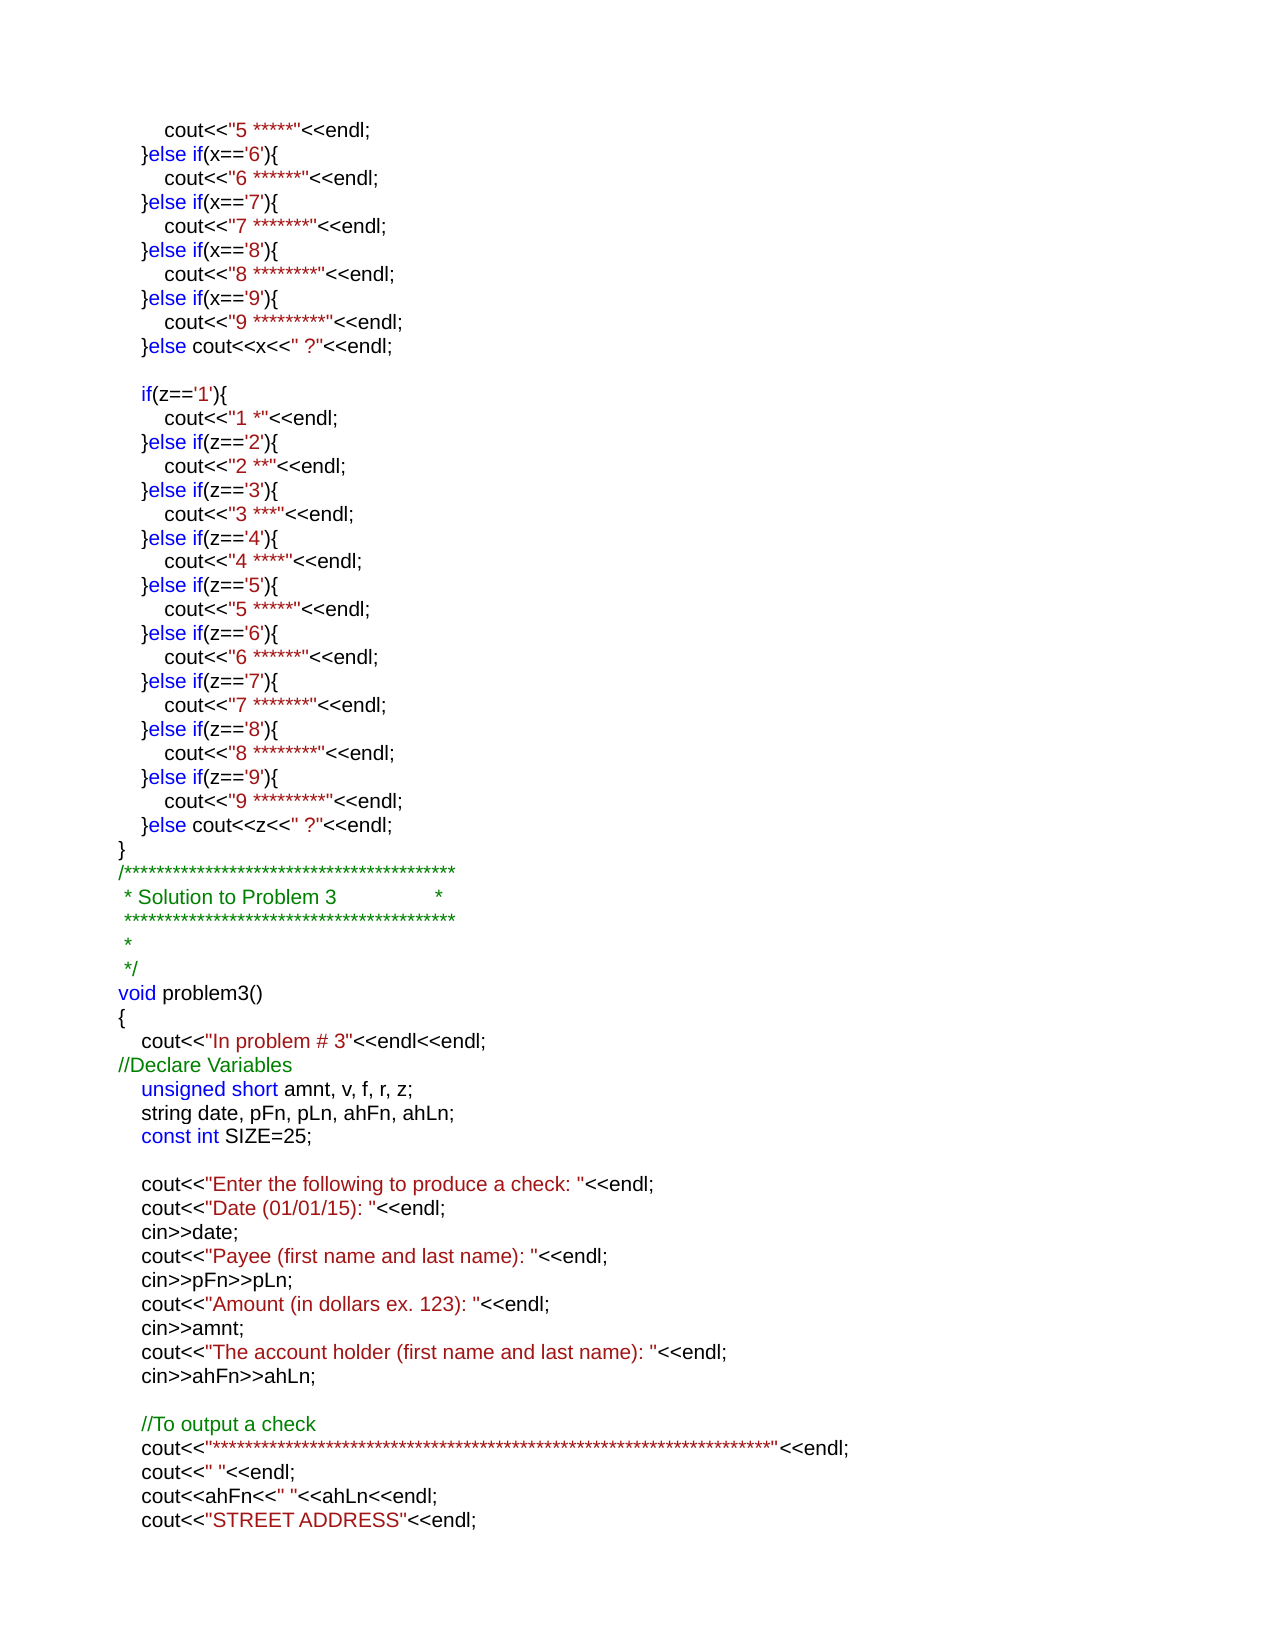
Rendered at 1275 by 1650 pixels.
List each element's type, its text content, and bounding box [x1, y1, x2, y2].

text /***************************************** [118, 861, 1157, 885]
text if(z=='1'){ [118, 382, 1157, 406]
text cout<<"6 ******"<<endl; [118, 645, 1157, 669]
text cout<<"8 ********"<<endl; [118, 741, 1157, 765]
text cout<<"4 ****"<<endl; [118, 549, 1157, 573]
text }else if(x=='8'){ [118, 238, 1157, 262]
text cout<<"3 ***"<<endl; [118, 501, 1157, 525]
text }else if(z=='5'){ [118, 573, 1157, 597]
text cout<<" "<<endl; [118, 1460, 1157, 1484]
text }else if(x=='7'){ [118, 190, 1157, 214]
text }else if(z=='2'){ [118, 429, 1157, 453]
text cout<<"8 ********"<<endl; [118, 262, 1157, 286]
text cout<<"Amount (in dollars ex. 123): "<<endl; [118, 1292, 1157, 1316]
text cout<<"*********************************************************************"<<endl; [118, 1436, 1157, 1460]
text cout<<"7 *******"<<endl; [118, 214, 1157, 238]
text }else if(z=='3'){ [118, 477, 1157, 501]
text }else cout<<x<<" ?"<<endl; [118, 334, 1157, 358]
text cout<<"2 **"<<endl; [118, 453, 1157, 477]
text }else if(z=='8'){ [118, 717, 1157, 741]
text */ [118, 957, 1157, 981]
text ***************************************** [118, 909, 1157, 933]
text cout<<"9 *********"<<endl; [118, 789, 1157, 813]
text cin>>ahFn>>ahLn; [118, 1364, 1157, 1388]
text }else if(z=='7'){ [118, 669, 1157, 693]
text cout<<"7 *******"<<endl; [118, 693, 1157, 717]
text }else if(z=='6'){ [118, 621, 1157, 645]
text cout<<"6 ******"<<endl; [118, 166, 1157, 190]
text }else if(x=='6'){ [118, 142, 1157, 166]
text //Declare Variables [118, 1052, 1157, 1076]
text cout<<"STREET ADDRESS"<<endl; [118, 1508, 1157, 1532]
text cout<<"5 *****"<<endl; [118, 597, 1157, 621]
text * [118, 933, 1157, 957]
text cin>>date; [118, 1220, 1157, 1244]
text cout<<"1 *"<<endl; [118, 406, 1157, 429]
text cout<<"5 *****"<<endl; [118, 118, 1157, 142]
text cout<<ahFn<<" "<<ahLn<<endl; [118, 1484, 1157, 1508]
text cout<<"In problem # 3"<<endl<<endl; [118, 1028, 1157, 1052]
text }else if(z=='4'){ [118, 525, 1157, 549]
text const int SIZE=25; [118, 1124, 1157, 1148]
text } [118, 837, 1157, 861]
text cin>>pFn>>pLn; [118, 1268, 1157, 1292]
text * Solution to Problem 3 * [118, 885, 1157, 909]
text cout<<"Date (01/01/15): "<<endl; [118, 1196, 1157, 1220]
text cout<<"Payee (first name and last name): "<<endl; [118, 1244, 1157, 1268]
text void problem3() [118, 981, 1157, 1004]
text cout<<"9 *********"<<endl; [118, 310, 1157, 334]
text }else if(x=='9'){ [118, 286, 1157, 310]
text }else if(z=='9'){ [118, 765, 1157, 789]
text cout<<"The account holder (first name and last name): "<<endl; [118, 1340, 1157, 1364]
text string date, pFn, pLn, ahFn, ahLn; [118, 1100, 1157, 1124]
text //To output a check [118, 1412, 1157, 1436]
text cout<<"Enter the following to produce a check: "<<endl; [118, 1172, 1157, 1196]
text unsigned short amnt, v, f, r, z; [118, 1076, 1157, 1100]
text { [118, 1004, 1157, 1028]
text }else cout<<z<<" ?"<<endl; [118, 813, 1157, 837]
text cin>>amnt; [118, 1316, 1157, 1340]
